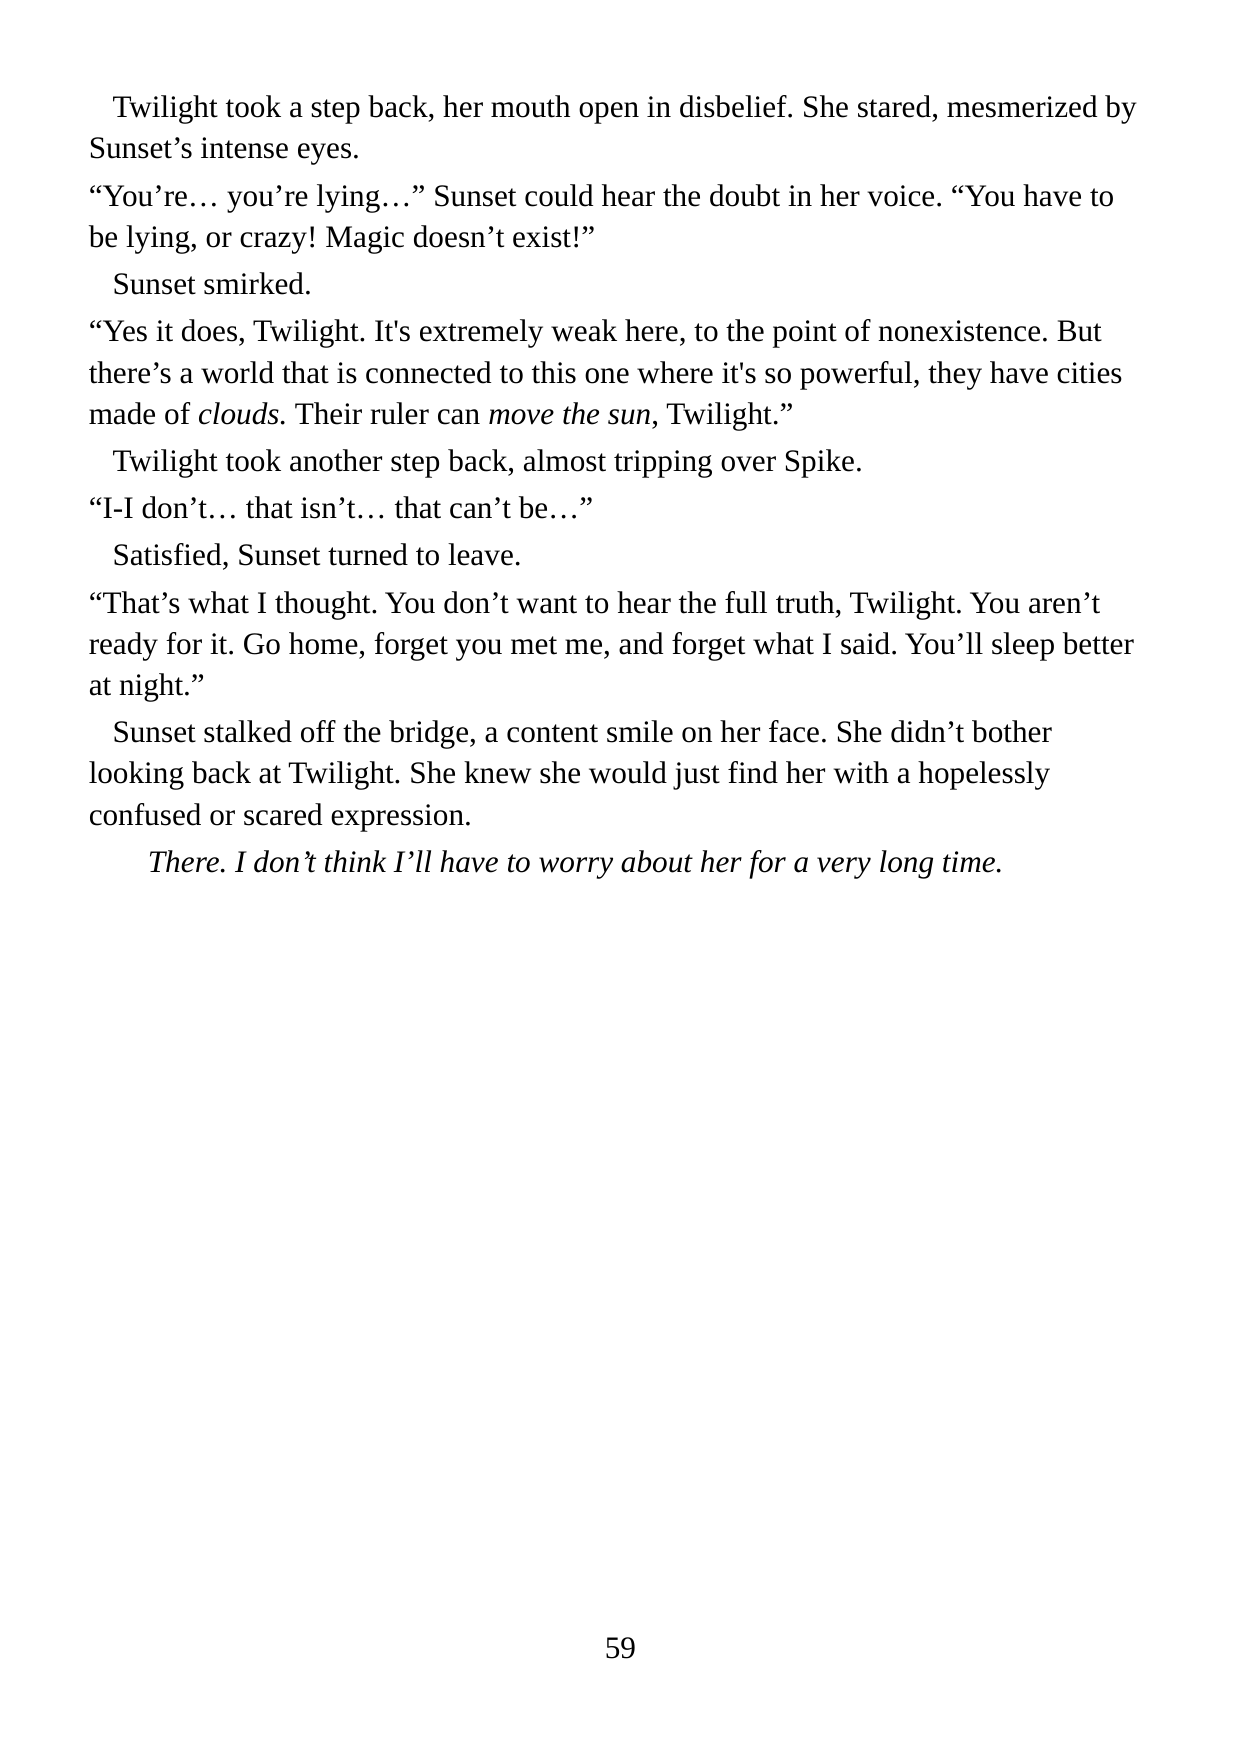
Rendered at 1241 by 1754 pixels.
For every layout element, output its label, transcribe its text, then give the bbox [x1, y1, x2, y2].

text Twilight took another step back, almost tripping over Spike. [88, 442, 1152, 478]
text Sunset smirked. [88, 265, 1152, 301]
text “Yes it does, Twilight. It's extremely weak here, to the point of nonexistence. But there’s a world that is connected to this one where it's so powerful, they have cities made of clouds. Their ruler can move the sun, Twilight.” [88, 313, 1152, 431]
text Twilight took a step back, her mouth open in disbelief. She stared, mesmerized by Sunset’s intense eyes. [88, 88, 1152, 166]
text “You’re… you’re lying…” Sunset could hear the doubt in her voice. “You have to be lying, or crazy! Magic doesn’t exist!” [88, 177, 1152, 254]
text There. I don’t think I’ll have to worry about her for a very long time. [88, 843, 1152, 879]
text Sunset stalked off the bridge, a content smile on her face. She didn’t bother looking back at Twilight. She knew she would just find her with a hopelessly confused or scared expression. [88, 713, 1152, 832]
text “I-I don’t… that isn’t… that can’t be…” [88, 489, 1152, 525]
text Satisfied, Sunset turned to leave. [88, 537, 1152, 573]
text “That’s what I thought. You don’t want to hear the full truth, Twilight. You aren’t ready for it. Go home, forget you met me, and forget what I said. You’ll sleep better at night.” [88, 584, 1152, 702]
